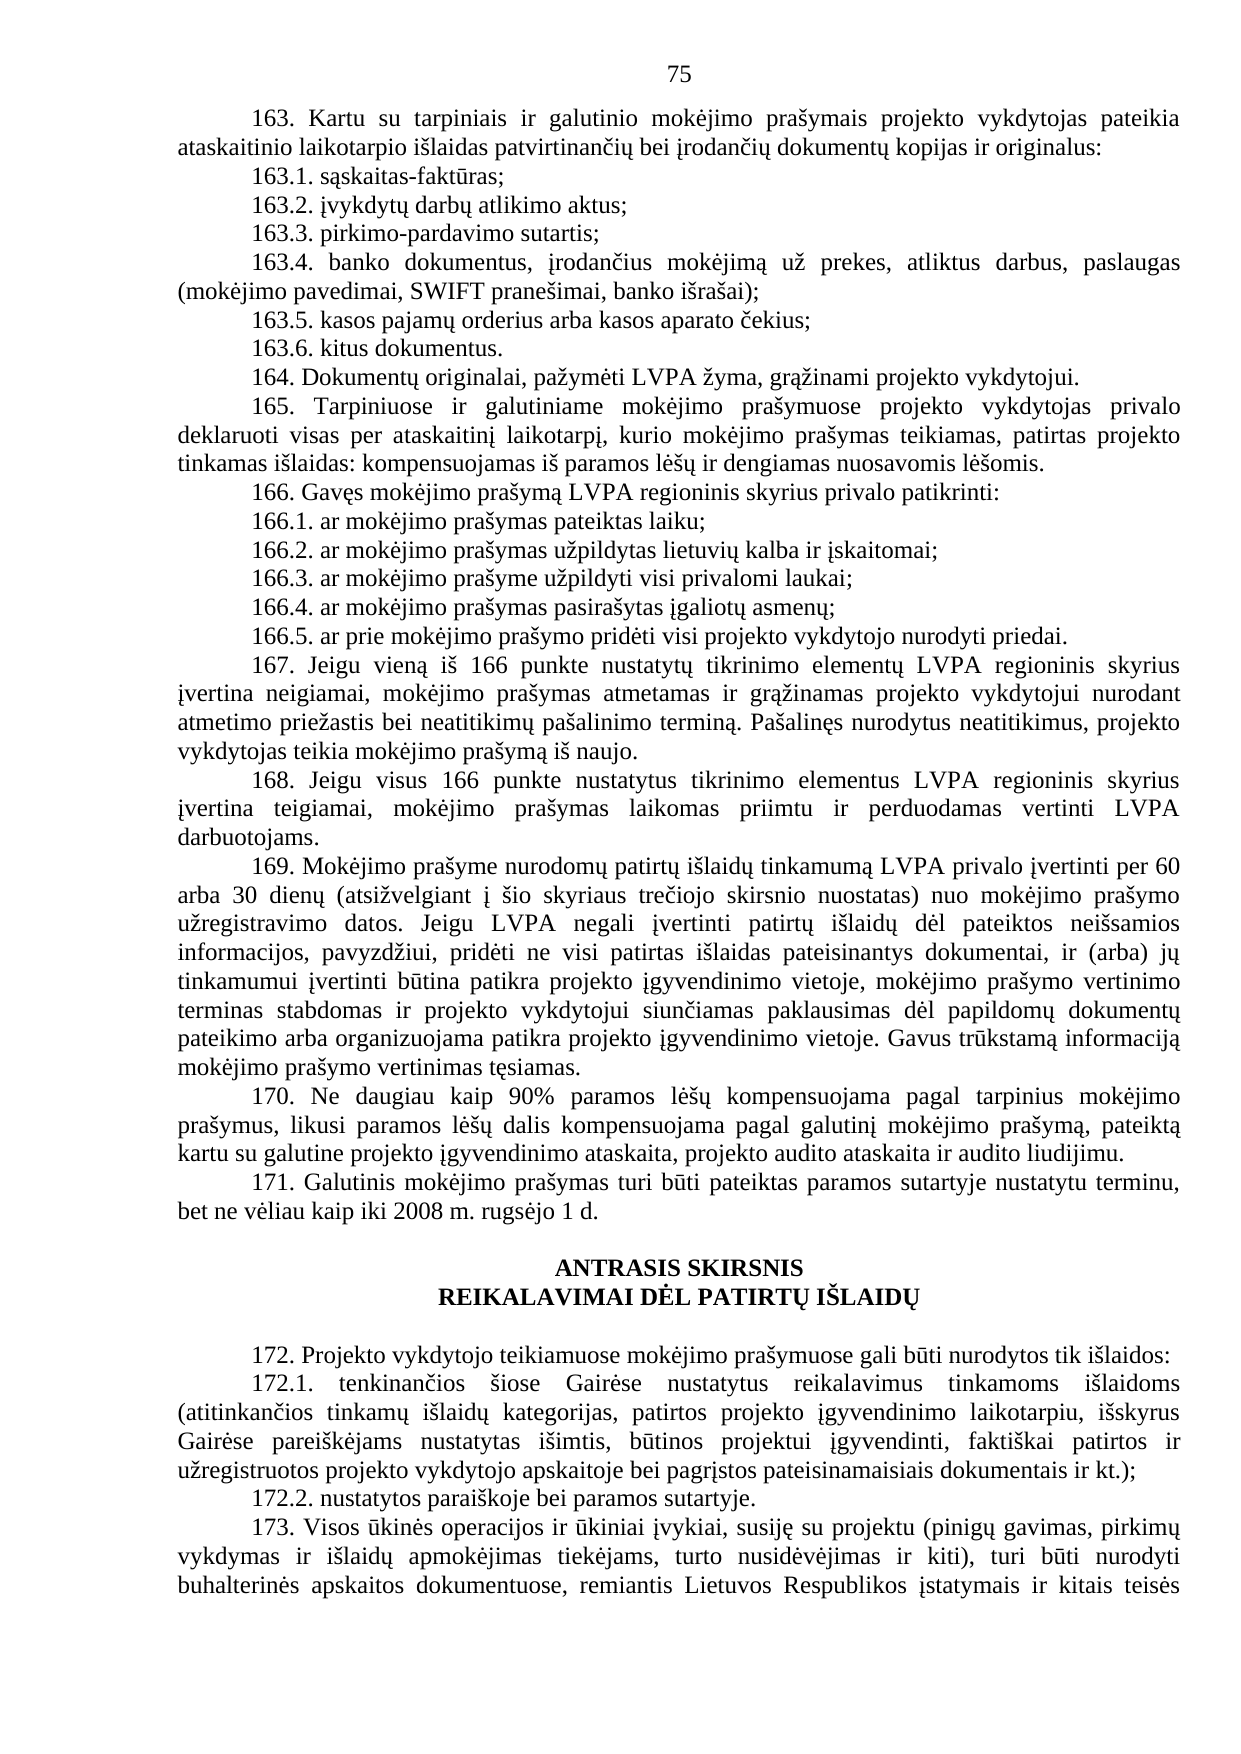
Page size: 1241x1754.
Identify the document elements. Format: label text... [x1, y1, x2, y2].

text 163.4. banko dokumentus, įrodančius mokėjimą už prekes, atliktus darbus, paslaugas (mokėjimo pavedimai, SWIFT pranešimai, banko išrašai); [177, 247, 1181, 305]
text 163.6. kitus dokumentus. [177, 333, 1181, 362]
text 166.4. ar mokėjimo prašymas pasirašytas įgaliotų asmenų; [177, 592, 1181, 621]
text Reikalavimai dėl PATIRtų išlaidų [177, 1282, 1181, 1311]
text 172. Projekto vykdytojo teikiamuose mokėjimo prašymuose gali būti nurodytos tik išlaidos: [177, 1340, 1181, 1368]
text 166.1. ar mokėjimo prašymas pateiktas laiku; [177, 506, 1181, 535]
text 163. Kartu su tarpiniais ir galutinio mokėjimo prašymais projekto vykdytojas pateikia ataskaitinio laikotarpio išlaidas patvirtinančių bei įrodančių dokumentų kopijas ir originalus: [177, 103, 1181, 161]
text 172.1. tenkinančios šiose Gairėse nustatytus reikalavimus tinkamoms išlaidoms (atitinkančios tinkamų išlaidų kategorijas, patirtos projekto įgyvendinimo laikotarpiu, išskyrus Gairėse pareiškėjams nustatytas išimtis, būtinos projektui įgyvendinti, faktiškai patirtos ir užregistruotos projekto vykdytojo apskaitoje bei pagrįstos pateisinamaisiais dokumentais ir kt.); [177, 1368, 1181, 1483]
text 169. Mokėjimo prašyme nurodomų patirtų išlaidų tinkamumą LVPA privalo įvertinti per 60 arba 30 dienų (atsižvelgiant į šio skyriaus trečiojo skirsnio nuostatas) nuo mokėjimo prašymo užregistravimo datos. Jeigu LVPA negali įvertinti patirtų išlaidų dėl pateiktos neišsamios informacijos, pavyzdžiui, pridėti ne visi patirtas išlaidas pateisinantys dokumentai, ir (arba) jų tinkamumui įvertinti būtina patikra projekto įgyvendinimo vietoje, mokėjimo prašymo vertinimo terminas stabdomas ir projekto vykdytojui siunčiamas paklausimas dėl papildomų dokumentų pateikimo arba organizuojama patikra projekto įgyvendinimo vietoje. Gavus trūkstamą informaciją mokėjimo prašymo vertinimas tęsiamas. [177, 851, 1181, 1081]
text ANTRASIS skirsnis [177, 1253, 1181, 1282]
text 172.2. nustatytos paraiškoje bei paramos sutartyje. [177, 1483, 1181, 1512]
text 163.1. sąskaitas-faktūras; [177, 161, 1181, 190]
text 163.3. pirkimo-pardavimo sutartis; [177, 218, 1181, 247]
text 163.2. įvykdytų darbų atlikimo aktus; [177, 190, 1181, 218]
text 173. Visos ūkinės operacijos ir ūkiniai įvykiai, susiję su projektu (pinigų gavimas, pirkimų vykdymas ir išlaidų apmokėjimas tiekėjams, turto nusidėvėjimas ir kiti), turi būti nurodyti buhalterinės apskaitos dokumentuose, remiantis Lietuvos Respublikos įstatymais ir kitais teisės [177, 1512, 1181, 1598]
text 166.5. ar prie mokėjimo prašymo pridėti visi projekto vykdytojo nurodyti priedai. [177, 621, 1181, 650]
text 170. Ne daugiau kaip 90% paramos lėšų kompensuojama pagal tarpinius mokėjimo prašymus, likusi paramos lėšų dalis kompensuojama pagal galutinį mokėjimo prašymą, pateiktą kartu su galutine projekto įgyvendinimo ataskaita, projekto audito ataskaita ir audito liudijimu. [177, 1081, 1181, 1167]
text 163.5. kasos pajamų orderius arba kasos aparato čekius; [177, 305, 1181, 333]
text 168. Jeigu visus 166 punkte nustatytus tikrinimo elementus LVPA regioninis skyrius įvertina teigiamai, mokėjimo prašymas laikomas priimtu ir perduodamas vertinti LVPA darbuotojams. [177, 765, 1181, 851]
text 166. Gavęs mokėjimo prašymą LVPA regioninis skyrius privalo patikrinti: [177, 477, 1181, 506]
text 166.2. ar mokėjimo prašymas užpildytas lietuvių kalba ir įskaitomai; [177, 535, 1181, 563]
text 165. Tarpiniuose ir galutiniame mokėjimo prašymuose projekto vykdytojas privalo deklaruoti visas per ataskaitinį laikotarpį, kurio mokėjimo prašymas teikiamas, patirtas projekto tinkamas išlaidas: kompensuojamas iš paramos lėšų ir dengiamas nuosavomis lėšomis. [177, 391, 1181, 477]
text 167. Jeigu vieną iš 166 punkte nustatytų tikrinimo elementų LVPA regioninis skyrius įvertina neigiamai, mokėjimo prašymas atmetamas ir grąžinamas projekto vykdytojui nurodant atmetimo priežastis bei neatitikimų pašalinimo terminą. Pašalinęs nurodytus neatitikimus, projekto vykdytojas teikia mokėjimo prašymą iš naujo. [177, 650, 1181, 765]
text 166.3. ar mokėjimo prašyme užpildyti visi privalomi laukai; [177, 563, 1181, 592]
text 164. Dokumentų originalai, pažymėti LVPA žyma, grąžinami projekto vykdytojui. [177, 362, 1181, 391]
text 171. Galutinis mokėjimo prašymas turi būti pateiktas paramos sutartyje nustatytu terminu, bet ne vėliau kaip iki 2008 m. rugsėjo 1 d. [177, 1167, 1181, 1225]
